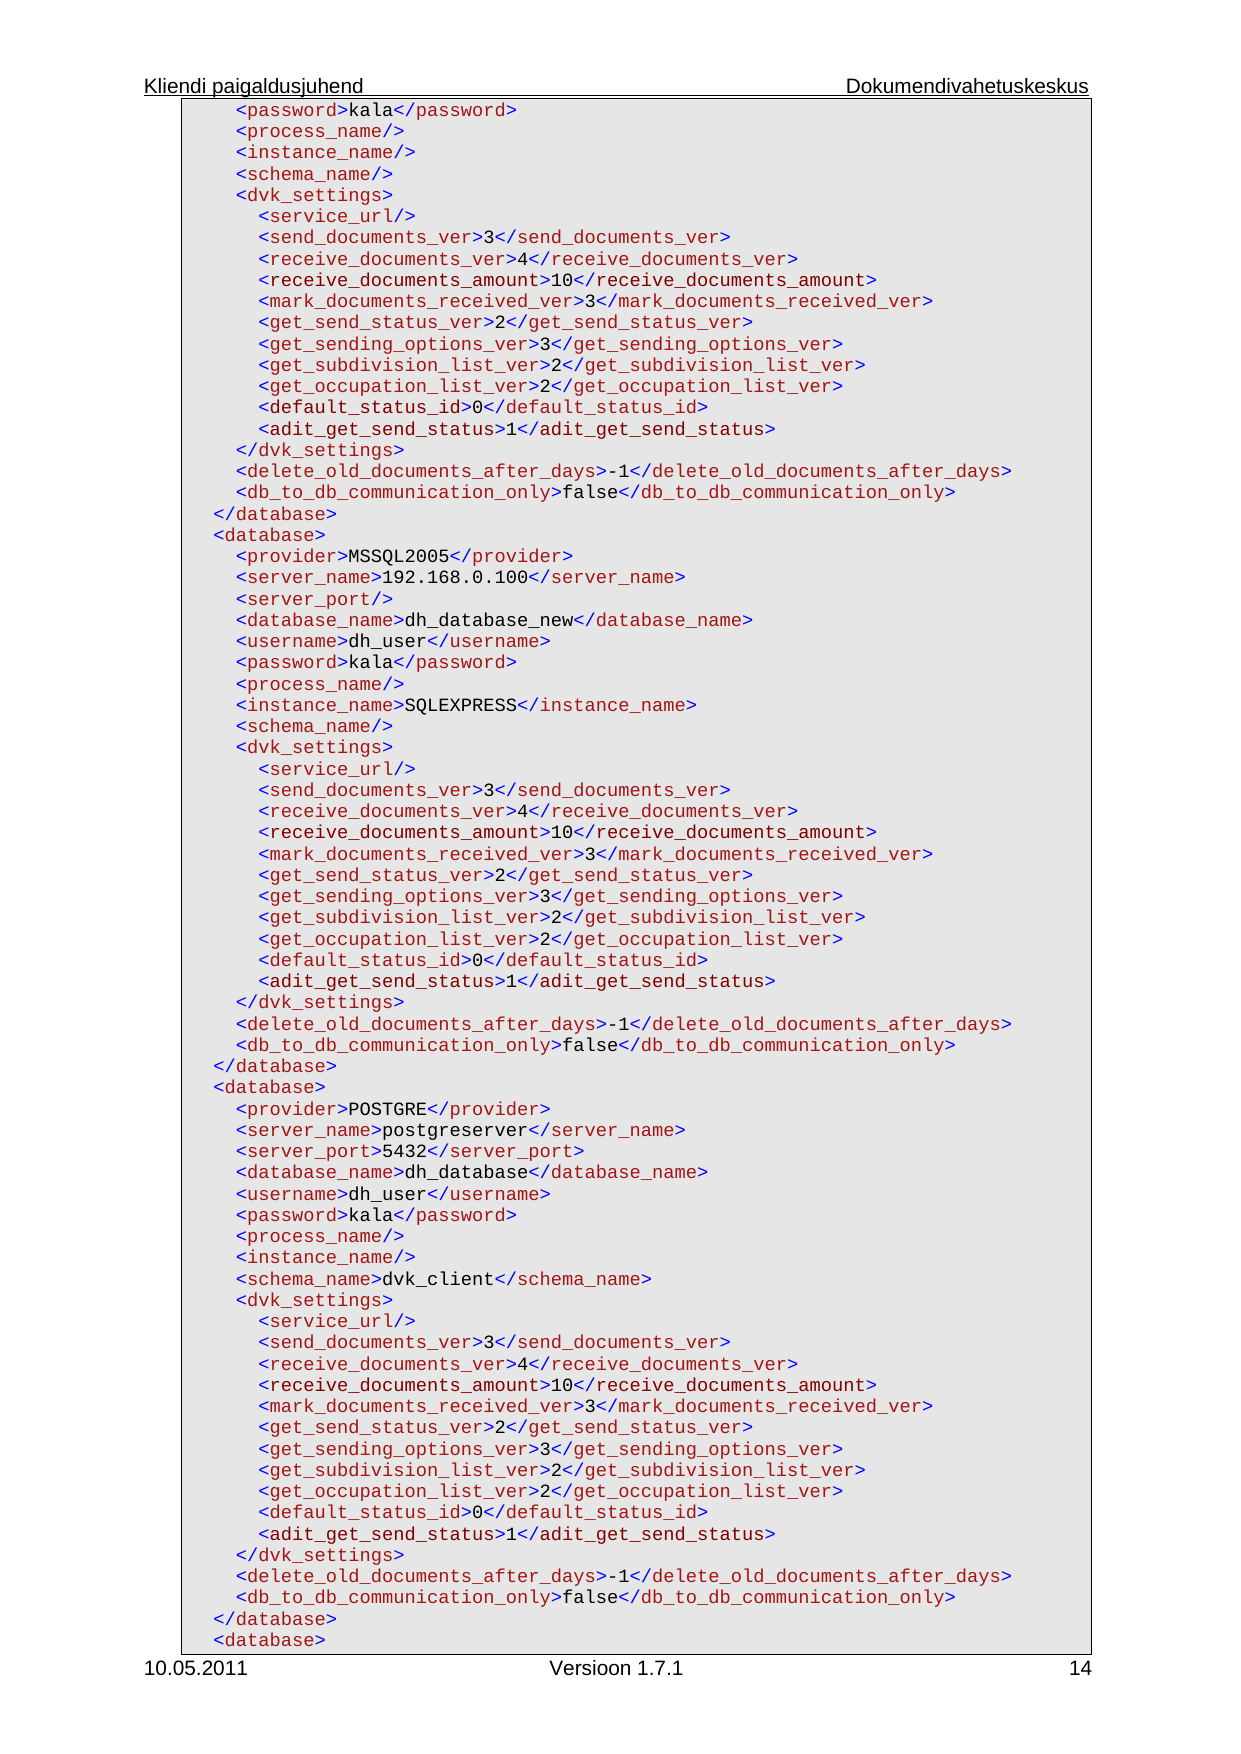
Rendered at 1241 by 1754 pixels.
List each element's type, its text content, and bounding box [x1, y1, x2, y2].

text </dvk_settings> [182, 990, 1091, 1011]
text <db_to_db_communication_only>false</db_to_db_communication_only> [182, 1585, 1091, 1606]
text <schema_name/> [182, 161, 1091, 183]
text <get_occupation_list_ver>2</get_occupation_list_ver> [182, 1479, 1091, 1500]
text </database> [182, 1606, 1091, 1628]
text <password>kala</password> [182, 1203, 1091, 1224]
text <database_name>dh_database</database_name> [182, 1160, 1091, 1181]
text <db_to_db_communication_only>false</db_to_db_communication_only> [182, 480, 1091, 501]
text <send_documents_ver>3</send_documents_ver> [182, 225, 1091, 246]
text <get_send_status_ver>2</get_send_status_ver> [182, 863, 1091, 884]
text <default_status_id>0</default_status_id> [182, 948, 1091, 969]
text <get_send_status_ver>2</get_send_status_ver> [182, 1415, 1091, 1436]
text <send_documents_ver>3</send_documents_ver> [182, 778, 1091, 799]
text <default_status_id>0</default_status_id> [182, 1500, 1091, 1521]
text <dvk_settings> [182, 183, 1091, 204]
text <get_subdivision_list_ver>2</get_subdivision_list_ver> [182, 353, 1091, 374]
text <send_documents_ver>3</send_documents_ver> [182, 1330, 1091, 1351]
text <instance_name/> [182, 1245, 1091, 1266]
text <delete_old_documents_after_days>-1</delete_old_documents_after_days> [182, 1011, 1091, 1033]
text </dvk_settings> [182, 1543, 1091, 1564]
text <get_occupation_list_ver>2</get_occupation_list_ver> [182, 374, 1091, 395]
text <service_url/> [182, 204, 1091, 225]
text <database> [182, 1628, 1091, 1654]
text <adit_get_send_status>1</adit_get_send_status> [182, 1521, 1091, 1543]
text <mark_documents_received_ver>3</mark_documents_received_ver> [182, 841, 1091, 863]
text <dvk_settings> [182, 735, 1091, 756]
text <server_name>192.168.0.100</server_name> [182, 565, 1091, 586]
text <schema_name>dvk_client</schema_name> [182, 1266, 1091, 1288]
text <username>dh_user</username> [182, 1181, 1091, 1203]
text <get_occupation_list_ver>2</get_occupation_list_ver> [182, 926, 1091, 948]
text <adit_get_send_status>1</adit_get_send_status> [182, 416, 1091, 438]
text <receive_documents_ver>4</receive_documents_ver> [182, 799, 1091, 820]
text <get_sending_options_ver>3</get_sending_options_ver> [182, 1436, 1091, 1458]
text <get_sending_options_ver>3</get_sending_options_ver> [182, 884, 1091, 905]
text <server_port>5432</server_port> [182, 1139, 1091, 1160]
text <instance_name>SQLEXPRESS</instance_name> [182, 693, 1091, 714]
text <provider>MSSQL2005</provider> [182, 544, 1091, 565]
text <service_url/> [182, 1309, 1091, 1330]
text <database> [182, 523, 1091, 544]
text <process_name/> [182, 671, 1091, 693]
text <delete_old_documents_after_days>-1</delete_old_documents_after_days> [182, 1564, 1091, 1585]
text <provider>POSTGRE</provider> [182, 1096, 1091, 1118]
text <server_name>postgreserver</server_name> [182, 1118, 1091, 1139]
text <get_subdivision_list_ver>2</get_subdivision_list_ver> [182, 905, 1091, 926]
text <process_name/> [182, 119, 1091, 140]
text <get_send_status_ver>2</get_send_status_ver> [182, 310, 1091, 331]
text <default_status_id>0</default_status_id> [182, 395, 1091, 416]
text <server_port/> [182, 586, 1091, 608]
text </dvk_settings> [182, 438, 1091, 459]
text <get_sending_options_ver>3</get_sending_options_ver> [182, 331, 1091, 353]
text <receive_documents_amount>10</receive_documents_amount> [182, 1373, 1091, 1394]
text <dvk_settings> [182, 1288, 1091, 1309]
text </database> [182, 501, 1091, 523]
text <schema_name/> [182, 714, 1091, 735]
text <get_subdivision_list_ver>2</get_subdivision_list_ver> [182, 1458, 1091, 1479]
text <password>kala</password> [182, 99, 1091, 119]
text <process_name/> [182, 1224, 1091, 1245]
text <username>dh_user</username> [182, 629, 1091, 650]
text <receive_documents_ver>4</receive_documents_ver> [182, 246, 1091, 268]
text <adit_get_send_status>1</adit_get_send_status> [182, 969, 1091, 990]
text <instance_name/> [182, 140, 1091, 161]
text </database> [182, 1054, 1091, 1075]
text <mark_documents_received_ver>3</mark_documents_received_ver> [182, 1394, 1091, 1415]
text <receive_documents_ver>4</receive_documents_ver> [182, 1351, 1091, 1373]
text <receive_documents_amount>10</receive_documents_amount> [182, 268, 1091, 289]
text <delete_old_documents_after_days>-1</delete_old_documents_after_days> [182, 459, 1091, 480]
text <receive_documents_amount>10</receive_documents_amount> [182, 820, 1091, 841]
text <database> [182, 1075, 1091, 1096]
text <db_to_db_communication_only>false</db_to_db_communication_only> [182, 1033, 1091, 1054]
text <mark_documents_received_ver>3</mark_documents_received_ver> [182, 289, 1091, 310]
text <database_name>dh_database_new</database_name> [182, 608, 1091, 629]
text <password>kala</password> [182, 650, 1091, 671]
text <service_url/> [182, 756, 1091, 778]
